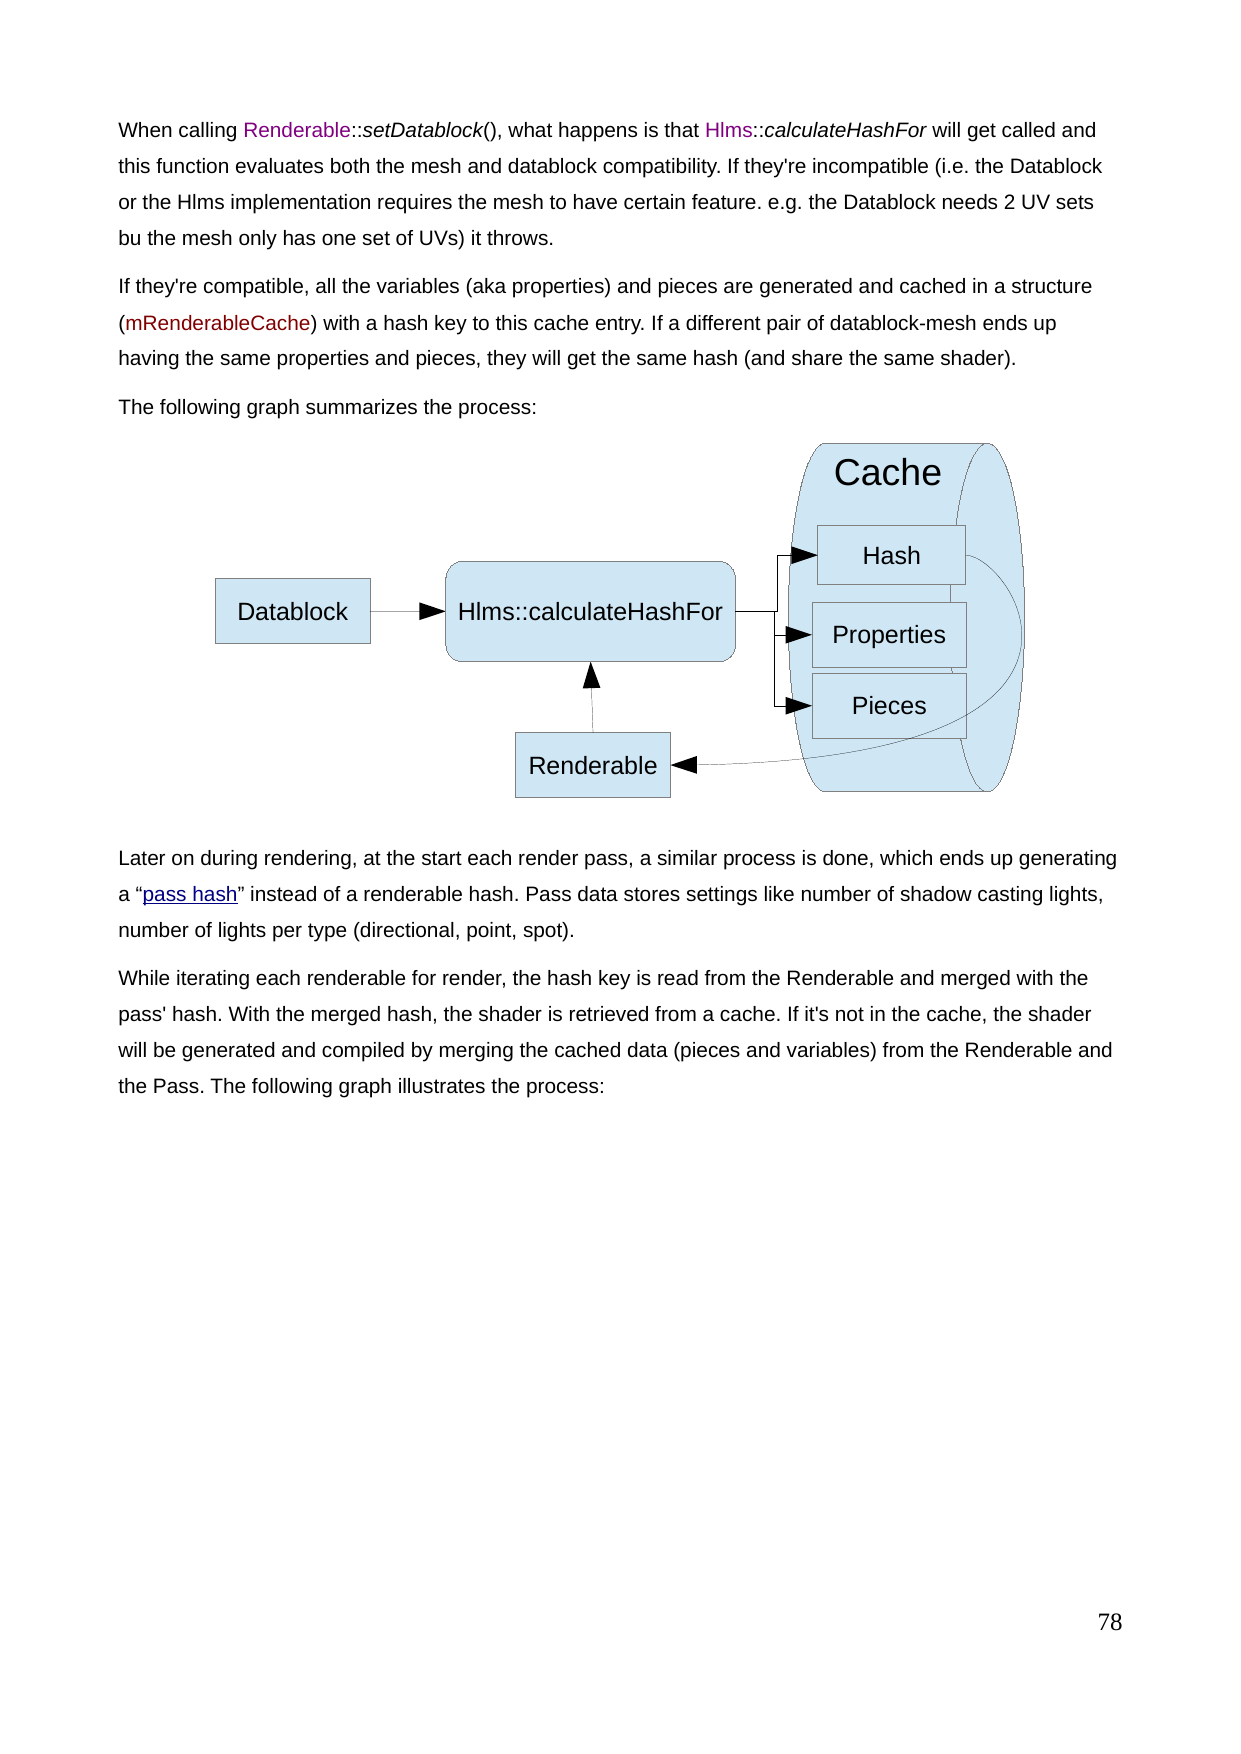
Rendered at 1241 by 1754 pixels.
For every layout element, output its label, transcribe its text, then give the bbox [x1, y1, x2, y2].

text Later on during rendering, at the start each render pass, a similar process is done, which ends up generating a “pass hash” instead of a renderable hash. Pass data stores settings like number of shadow casting lights, number of lights per type (directional, point, spot). [118, 846, 1122, 942]
text The following graph summarizes the process: [118, 395, 1122, 419]
text While iterating each renderable for render, the hash key is read from the Renderable and merged with the pass' hash. With the merged hash, the shader is retrieved from a cache. If it's not in the cache, the shader will be generated and compiled by merging the cached data (pieces and variables) from the Renderable and the Pass. The following graph illustrates the process: [118, 966, 1122, 1098]
text When calling Renderable::setDatablock(), what happens is that Hlms::calculateHashFor will get called and this function evaluates both the mesh and datablock compatibility. If they're incompatible (i.e. the Datablock or the Hlms implementation requires the mesh to have certain feature. e.g. the Datablock needs 2 UV sets bu the mesh only has one set of UVs) it throws. [118, 118, 1122, 250]
text If they're compatible, all the variables (aka properties) and pieces are generated and cached in a structure (mRenderableCache) with a hash key to this cache entry. If a different pair of datablock-mesh ends up having the same properties and pieces, they will get the same hash (and share the same shader). [118, 274, 1122, 370]
